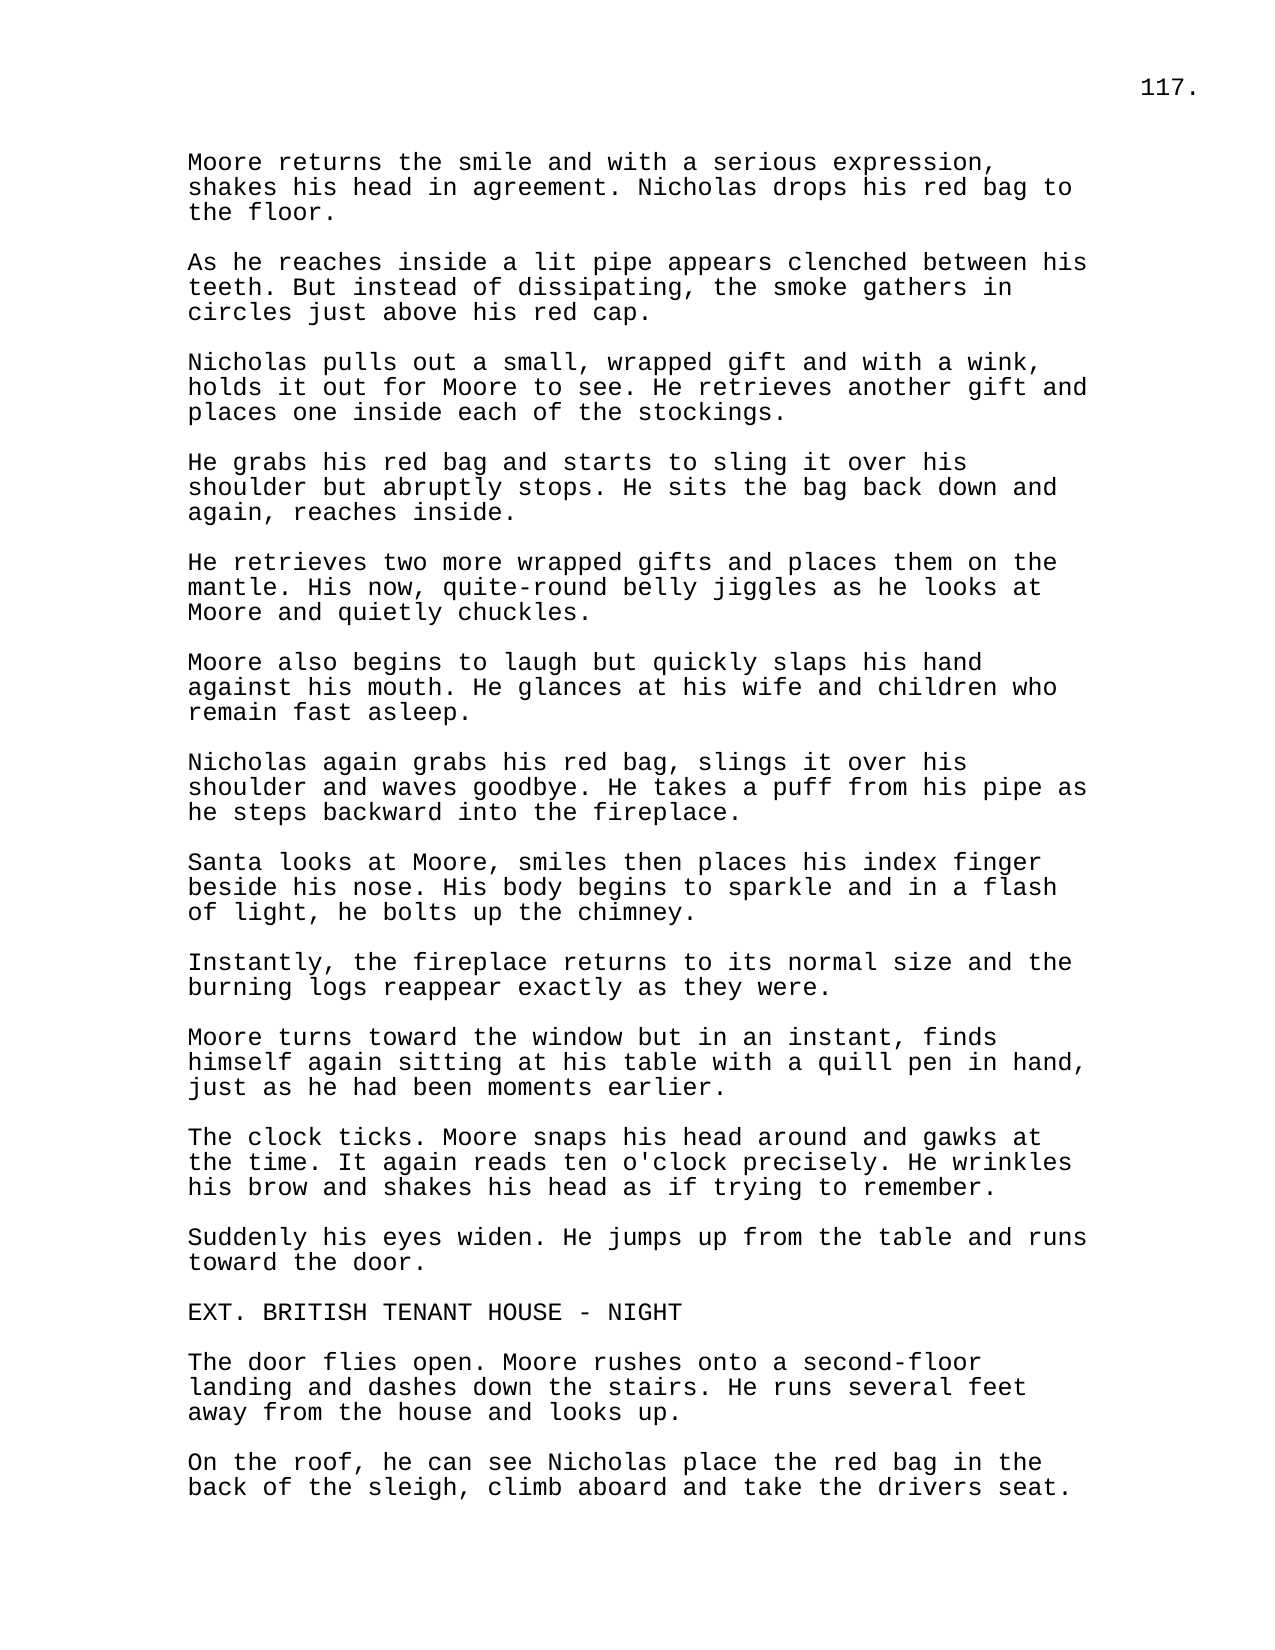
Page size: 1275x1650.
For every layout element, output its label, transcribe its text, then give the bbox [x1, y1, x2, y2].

text As he reaches inside a lit pipe appears clenched between his teeth. But instead of dissipating, the smoke gathers in circles just above his red cap. [187, 250, 1087, 325]
text On the roof, he can see Nicholas place the red bag in the back of the sleigh, climb aboard and take the drivers seat. [187, 1450, 1087, 1500]
text Nicholas again grabs his red bag, slings it over his shoulder and waves goodbye. He takes a puff from his pipe as he steps backward into the fireplace. [187, 750, 1087, 825]
text Moore also begins to laugh but quickly slaps his hand against his mouth. He glances at his wife and children who remain fast asleep. [187, 650, 1087, 725]
text The clock ticks. Moore snaps his head around and gawks at the time. It again reads ten o'clock precisely. He wrinkles his brow and shakes his head as if trying to remember. [187, 1125, 1087, 1200]
text He retrieves two more wrapped gifts and places them on the mantle. His now, quite-round belly jiggles as he looks at Moore and quietly chuckles. [187, 550, 1087, 625]
text Santa looks at Moore, smiles then places his index finger beside his nose. His body begins to sparkle and in a flash of light, he bolts up the chimney. [187, 850, 1087, 925]
text Suddenly his eyes widen. He jumps up from the table and runs toward the door. [187, 1225, 1087, 1275]
text The door flies open. Moore rushes onto a second-floor landing and dashes down the stairs. He runs several feet away from the house and looks up. [187, 1350, 1087, 1425]
text Instantly, the fireplace returns to its normal size and the burning logs reappear exactly as they were. [187, 950, 1087, 1000]
text Moore returns the smile and with a serious expression, shakes his head in agreement. Nicholas drops his red bag to the floor. [187, 150, 1087, 225]
text Moore turns toward the window but in an instant, finds himself again sitting at his table with a quill pen in hand, just as he had been moments earlier. [187, 1025, 1087, 1100]
text Nicholas pulls out a small, wrapped gift and with a wink, holds it out for Moore to see. He retrieves another gift and places one inside each of the stockings. [187, 350, 1087, 425]
subtitle Ext. British Tenant House - Night [187, 1300, 1087, 1325]
text He grabs his red bag and starts to sling it over his shoulder but abruptly stops. He sits the bag back down and again, reaches inside. [187, 450, 1087, 525]
